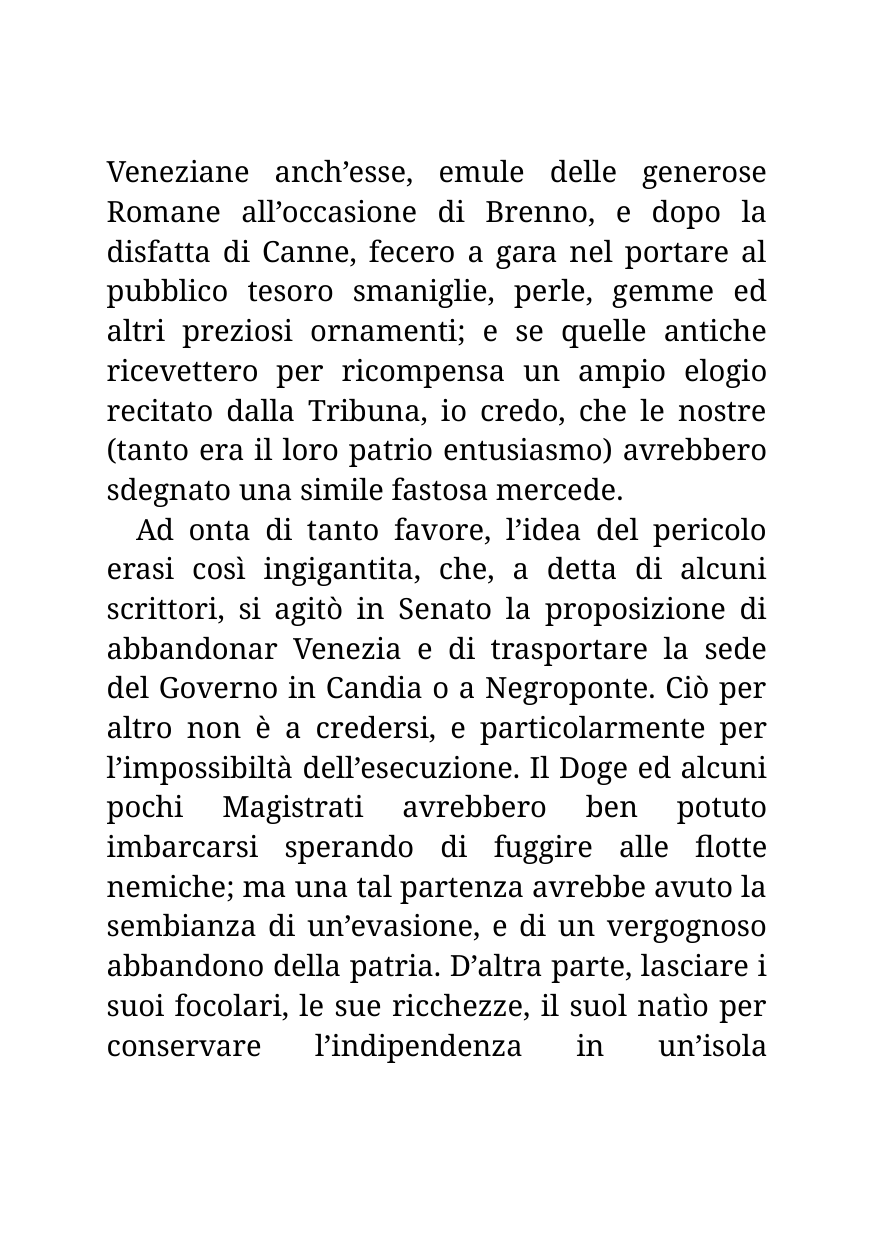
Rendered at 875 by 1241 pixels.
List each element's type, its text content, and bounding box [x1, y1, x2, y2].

text Ad onta di tanto favore, l’idea del pericolo erasi così ingigantita, che, a detta di alcuni scrittori, si agitò in Senato la proposizione di abbandonar Venezia e di trasportare la sede del Governo in Candia o a Negroponte. Ciò per altro non è a credersi, e particolarmente per l’impossibiltà dell’esecuzione. Il Doge ed alcuni pochi Magistrati avrebbero ben potuto imbarcarsi sperando di fuggire alle flotte nemiche; ma una tal partenza avrebbe avuto la sembianza di un’evasione, e di un vergognoso abbandono della patria. D’altra parte, lasciare i suoi focolari, le sue ricchezze, il suol natìo per conservare l’indipendenza in un’isola [106, 509, 768, 1064]
text Veneziane anch’esse, emule delle generose Romane all’occasione di Brenno, e dopo la disfatta di Canne, fecero a gara nel portare al pubblico tesoro smaniglie, perle, gemme ed altri preziosi ornamenti; e se quelle antiche ricevettero per ricompensa un ampio elogio recitato dalla Tribuna, io credo, che le nostre (tanto era il loro patrio entusiasmo) avrebbero sdegnato una simile fastosa mercede. [106, 152, 768, 509]
